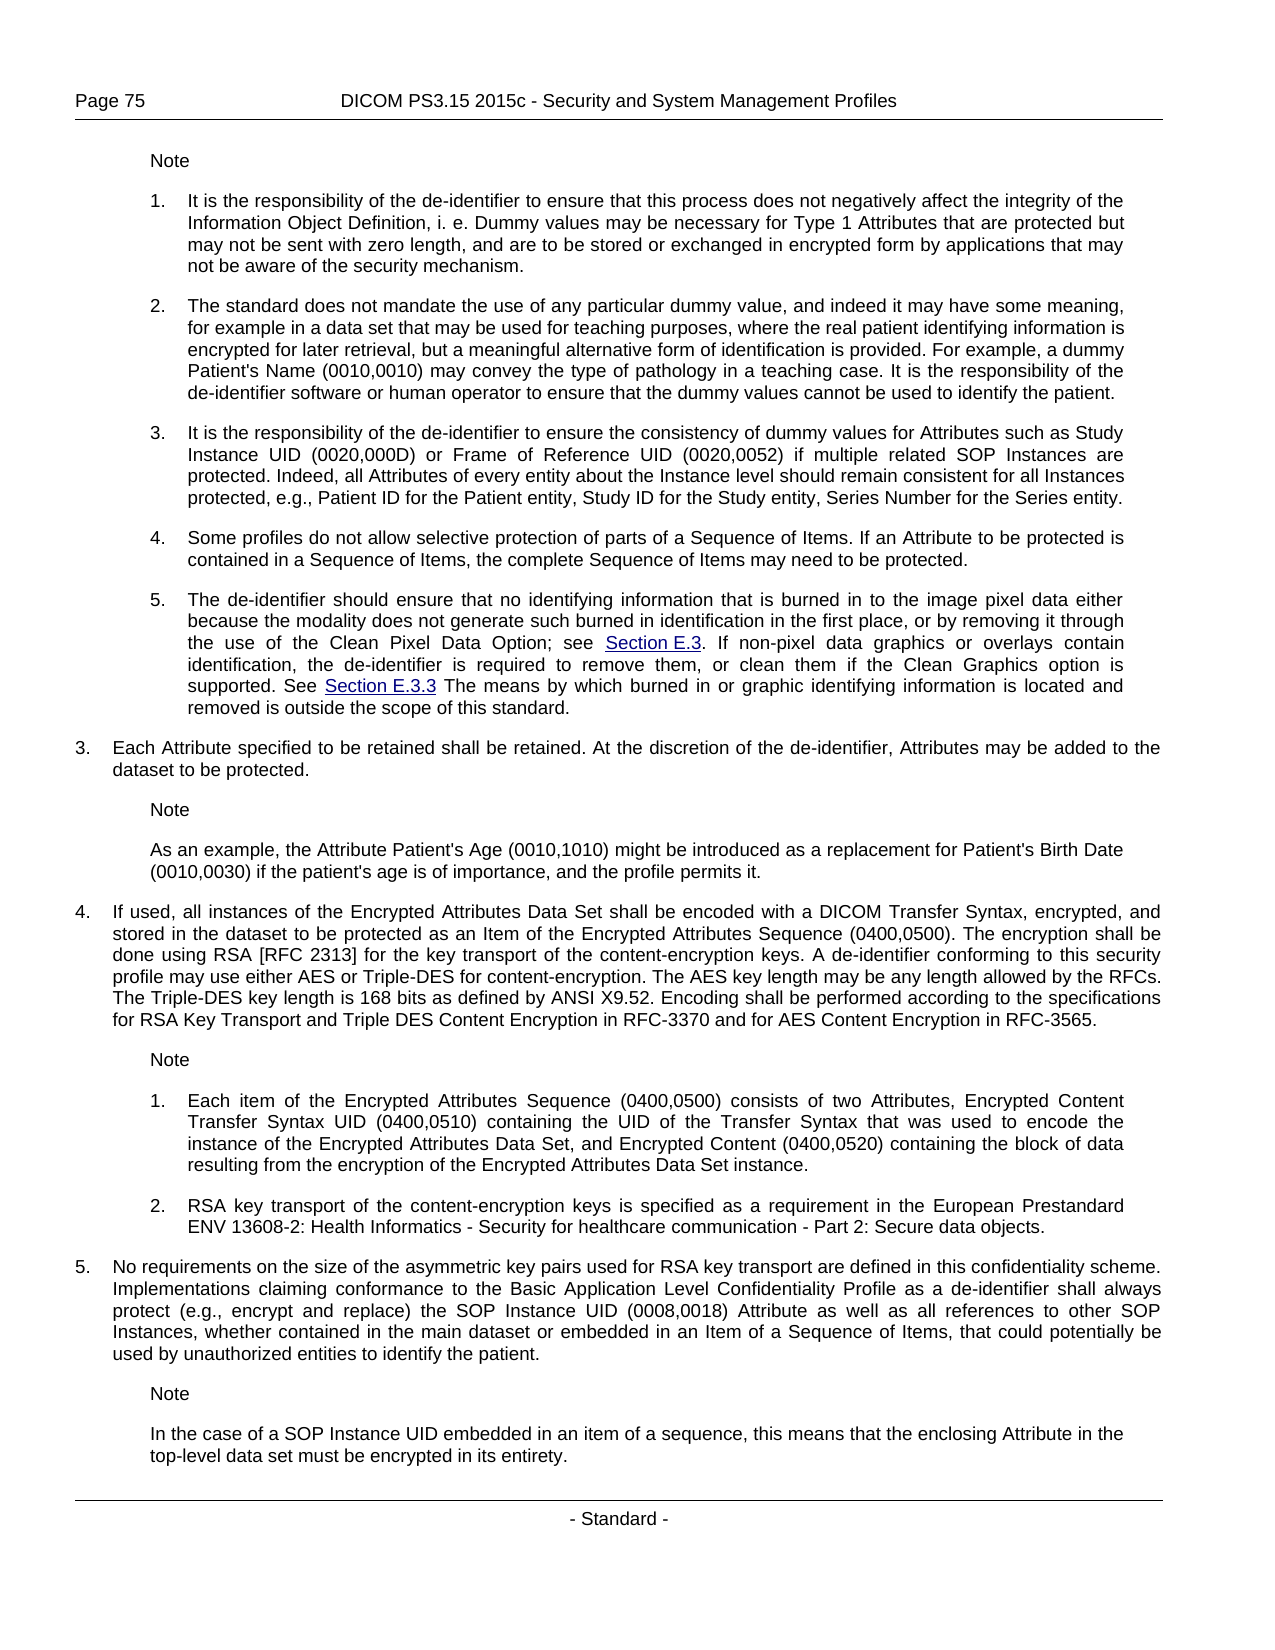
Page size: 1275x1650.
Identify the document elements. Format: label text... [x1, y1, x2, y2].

list No requirements on the size of the asymmetric key pairs used for RSA key transport are defined in this confidentiality scheme. Implementations claiming conformance to the Basic Application Level Confidentiality Profile as a de-identifier shall always protect (e.g., encrypt and replace) the SOP Instance UID (0008,0018) Attribute as well as all references to other SOP Instances, whether contained in the main dataset or embedded in an Item of a Sequence of Items, that could potentially be used by unauthorized entities to identify the patient. [75, 1256, 1162, 1364]
list Each Attribute specified to be retained shall be retained. At the discretion of the de-identifier, Attributes may be added to the dataset to be protected. [75, 737, 1162, 780]
list In the case of a SOP Instance UID embedded in an item of a sequence, this means that the enclosing Attribute in the top-level data set must be encrypted in its entirety. [112, 1423, 1125, 1466]
list Note [112, 799, 1125, 820]
list It is the responsibility of the de-identifier to ensure that this process does not negatively affect the integrity of the Information Object Definition, i. e. Dummy values may be necessary for Type 1 Attributes that are protected but may not be sent with zero length, and are to be stored or exchanged in encrypted form by applications that may not be aware of the security mechanism. [150, 190, 1125, 277]
list Note [112, 150, 1125, 172]
list The standard does not mandate the use of any particular dummy value, and indeed it may have some meaning, for example in a data set that may be used for teaching purposes, where the real patient identifying information is encrypted for later retrieval, but a meaningful alternative form of identification is provided. For example, a dummy Patient's Name (0010,0010) may convey the type of pathology in a teaching case. It is the responsibility of the de-identifier software or human operator to ensure that the dummy values cannot be used to identify the patient. [150, 295, 1125, 403]
list The de-identifier should ensure that no identifying information that is burned in to the image pixel data either because the modality does not generate such burned in identification in the first place, or by removing it through the use of the Clean Pixel Data Option; see Section E.3. If non-pixel data graphics or overlays contain identification, the de-identifier is required to remove them, or clean them if the Clean Graphics option is supported. See Section E.3.3 The means by which burned in or graphic identifying information is located and removed is outside the scope of this standard. [150, 589, 1125, 718]
list It is the responsibility of the de-identifier to ensure the consistency of dummy values for Attributes such as Study Instance UID (0020,000D) or Frame of Reference UID (0020,0052) if multiple related SOP Instances are protected. Indeed, all Attributes of every entity about the Instance level should remain consistent for all Instances protected, e.g., Patient ID for the Patient entity, Study ID for the Study entity, Series Number for the Series entity. [150, 422, 1125, 508]
list Each item of the Encrypted Attributes Sequence (0400,0500) consists of two Attributes, Encrypted Content Transfer Syntax UID (0400,0510) containing the UID of the Transfer Syntax that was used to encode the instance of the Encrypted Attributes Data Set, and Encrypted Content (0400,0520) containing the block of data resulting from the encryption of the Encrypted Attributes Data Set instance. [150, 1089, 1125, 1176]
list Note [112, 1049, 1125, 1071]
list As an example, the Attribute Patient's Age (0010,1010) might be introduced as a replacement for Patient's Birth Date (0010,0030) if the patient's age is of importance, and the profile permits it. [112, 839, 1125, 882]
list Note [112, 1383, 1125, 1404]
list RSA key transport of the content-encryption keys is specified as a requirement in the European Prestandard ENV 13608-2: Health Informatics - Security for healthcare communication - Part 2: Secure data objects. [150, 1194, 1125, 1237]
list If used, all instances of the Encrypted Attributes Data Set shall be encoded with a DICOM Transfer Syntax, encrypted, and stored in the dataset to be protected as an Item of the Encrypted Attributes Sequence (0400,0500). The encryption shall be done using RSA [RFC 2313] for the key transport of the content-encryption keys. A de-identifier conforming to this security profile may use either AES or Triple-DES for content-encryption. The AES key length may be any length allowed by the RFCs. The Triple-DES key length is 168 bits as defined by ANSI X9.52. Encoding shall be performed according to the specifications for RSA Key Transport and Triple DES Content Encryption in RFC-3370 and for AES Content Encryption in RFC-3565. [75, 901, 1162, 1030]
list Some profiles do not allow selective protection of parts of a Sequence of Items. If an Attribute to be protected is contained in a Sequence of Items, the complete Sequence of Items may need to be protected. [150, 527, 1125, 570]
